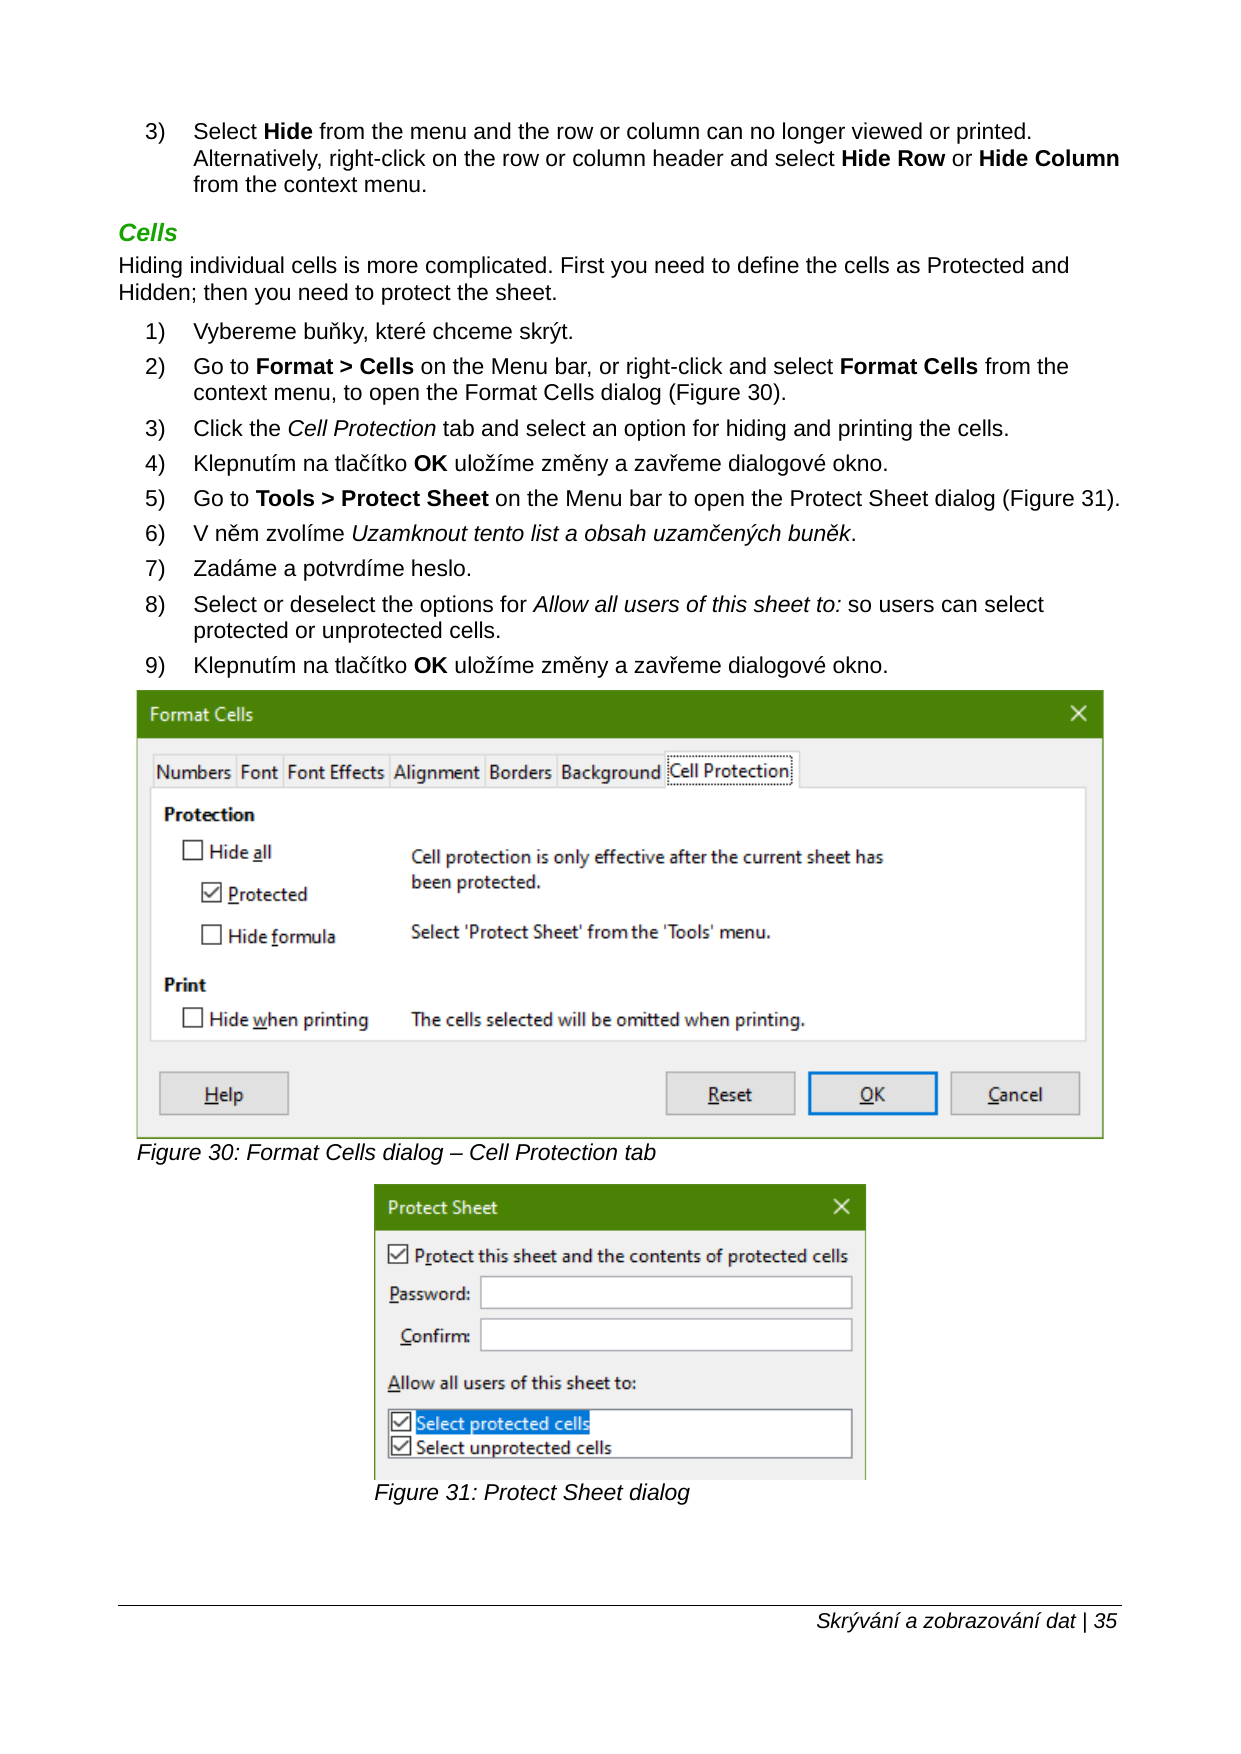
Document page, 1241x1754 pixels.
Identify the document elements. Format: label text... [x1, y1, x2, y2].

list Go to Format > Cells on the Menu bar, or right-click and select Format Cells from the context menu, to open the Format Cells dialog (Figure 30). [165, 353, 1122, 406]
text Figure 30: Format Cells dialog – Cell Protection tab [137, 1139, 1104, 1165]
text Hiding individual cells is more complicated. First you need to define the cells as Protected and Hidden; then you need to protect the sheet. [118, 252, 1122, 305]
text Figure 31: Protect Sheet dialog [374, 1480, 866, 1506]
picture [374, 1184, 867, 1480]
picture [136, 690, 1104, 1139]
list Klepnutím na tlačítko OK uložíme změny a zavřeme dialogové okno. [165, 450, 1122, 476]
list Select Hide from the menu and the row or column can no longer viewed or printed. Alternatively, right-click on the row or column header and select Hide Row or Hide Column from the context menu. [165, 118, 1122, 197]
list Vybereme buňky, které chceme skrýt. [165, 318, 1122, 344]
list Select or deselect the options for Allow all users of this sheet to: so users can select protected or unprotected cells. [165, 591, 1122, 643]
list Zadáme a potvrdíme heslo. [165, 555, 1122, 582]
list Go to Tools > Protect Sheet on the Menu bar to open the Protect Sheet dialog (Figure 31). [165, 485, 1122, 511]
list Click the Cell Protection tab and select an option for hiding and printing the cells. [165, 414, 1122, 441]
subtitle Cells [118, 218, 1122, 247]
list Klepnutím na tlačítko OK uložíme změny a zavřeme dialogové okno. [165, 652, 1122, 678]
list V něm zvolíme Uzamknout tento list a obsah uzamčených buněk. [165, 520, 1122, 546]
